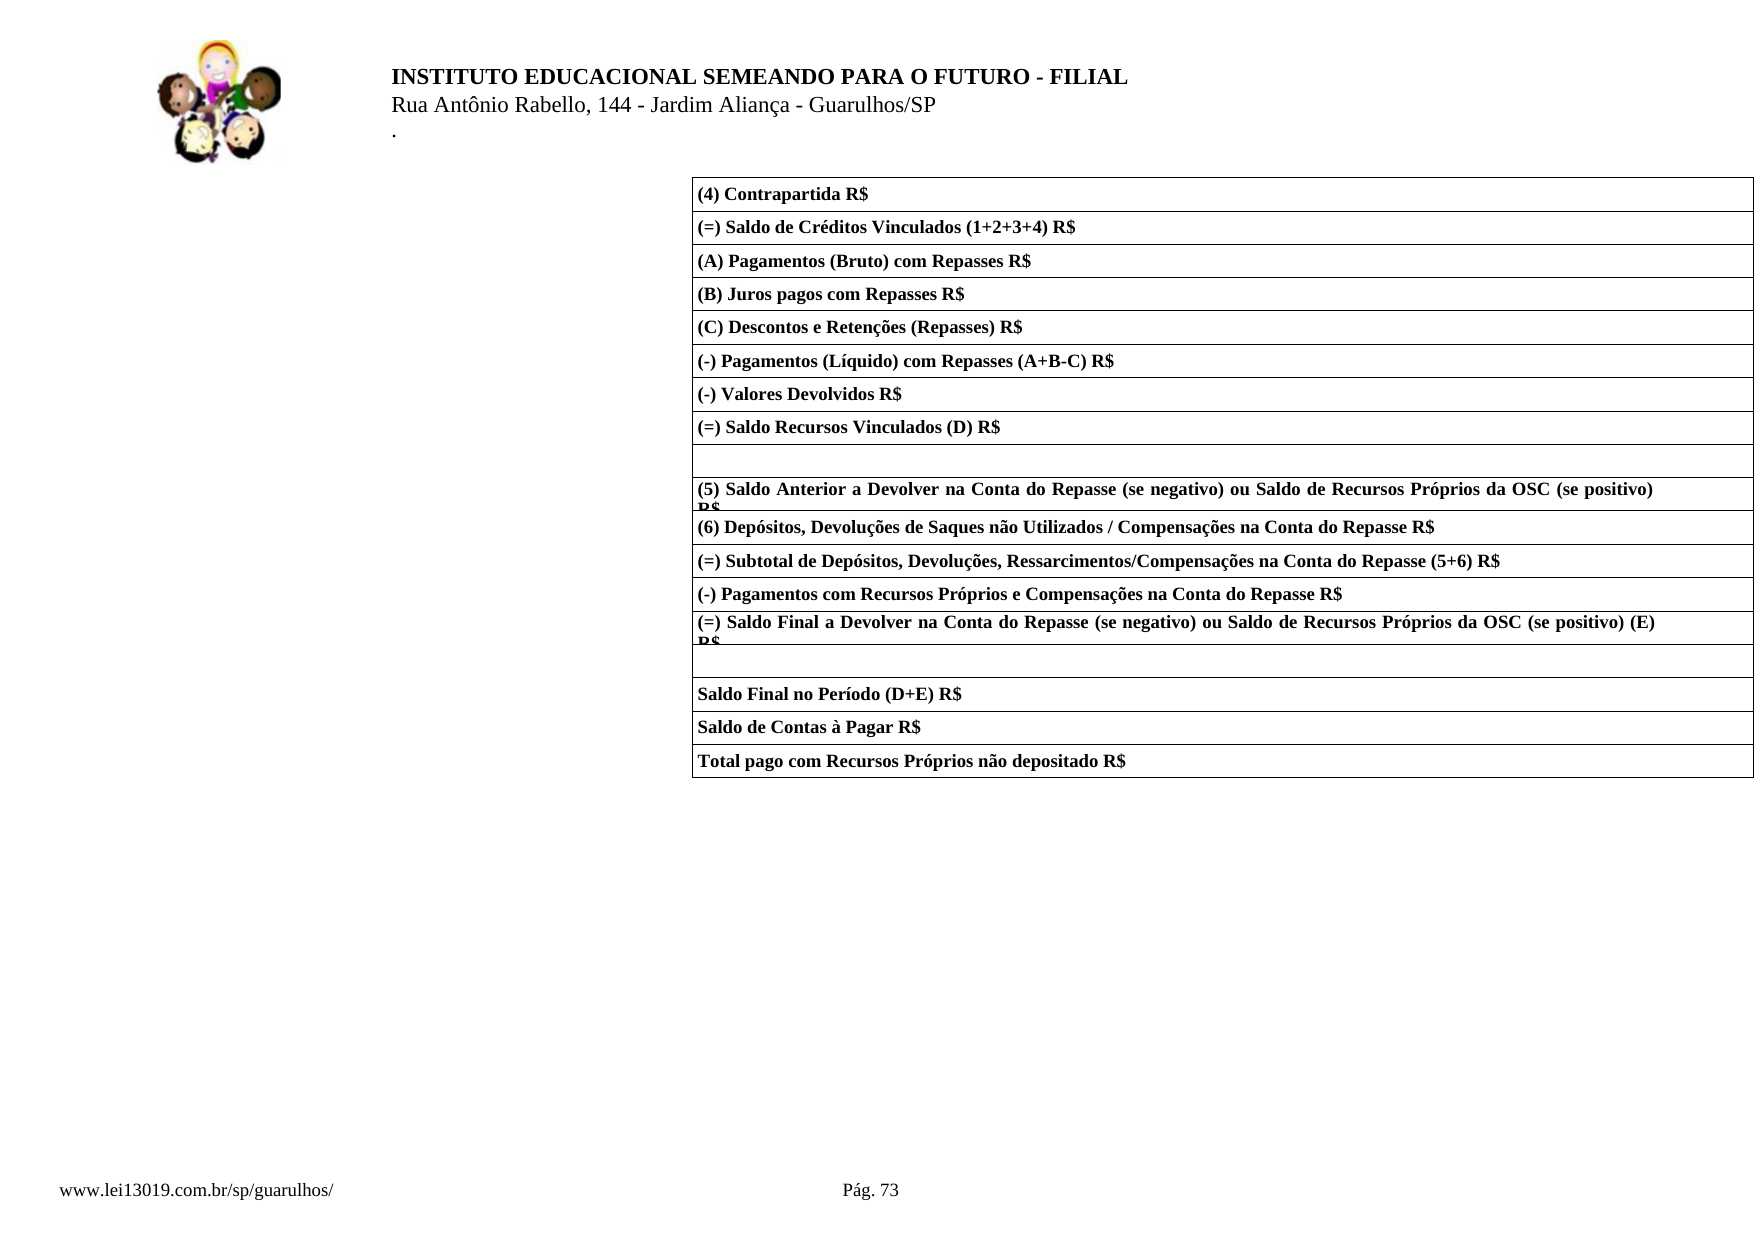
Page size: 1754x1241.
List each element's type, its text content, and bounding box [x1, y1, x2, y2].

table_cell (=) Saldo de Créditos Vinculados (1+2+3+4) R$ [693, 212, 1753, 244]
table_cell (=) Subtotal de Depósitos, Devoluções, Ressarcimentos/Compensações na Conta do Repasse (5+6) R$ [693, 545, 1753, 577]
table_cell (A) Pagamentos (Bruto) com Repasses R$ [693, 245, 1753, 277]
table_cell Saldo de Contas à Pagar R$ [693, 712, 1753, 744]
table_cell (5) Saldo Anterior a Devolver na Conta do Repasse (se negativo) ou Saldo de Recursos Próprios da OSC (se positivo) R$ [693, 478, 1753, 510]
table_cell (C) Descontos e Retenções (Repasses) R$ [693, 311, 1753, 344]
table_cell (-) Pagamentos (Líquido) com Repasses (A+B-C) R$ [693, 345, 1753, 377]
table_cell [693, 645, 1753, 677]
table_cell (=) Saldo Recursos Vinculados (D) R$ [693, 412, 1753, 444]
table_cell (-) Pagamentos com Recursos Próprios e Compensações na Conta do Repasse R$ [693, 578, 1753, 611]
picture [156, 40, 281, 165]
table_cell (-) Valores Devolvidos R$ [693, 378, 1753, 411]
table_cell [693, 445, 1753, 477]
table_cell (B) Juros pagos com Repasses R$ [693, 278, 1753, 310]
table_cell (=) Saldo Final a Devolver na Conta do Repasse (se negativo) ou Saldo de Recursos Próprios da OSC (se positivo) (E) R$ [693, 612, 1753, 644]
table_cell Total pago com Recursos Próprios não depositado R$ [693, 745, 1753, 777]
table_cell (4) Contrapartida R$ [693, 178, 1753, 211]
table_cell Saldo Final no Período (D+E) R$ [693, 678, 1753, 711]
table_cell (6) Depósitos, Devoluções de Saques não Utilizados / Compensações na Conta do Repasse R$ [693, 511, 1753, 544]
